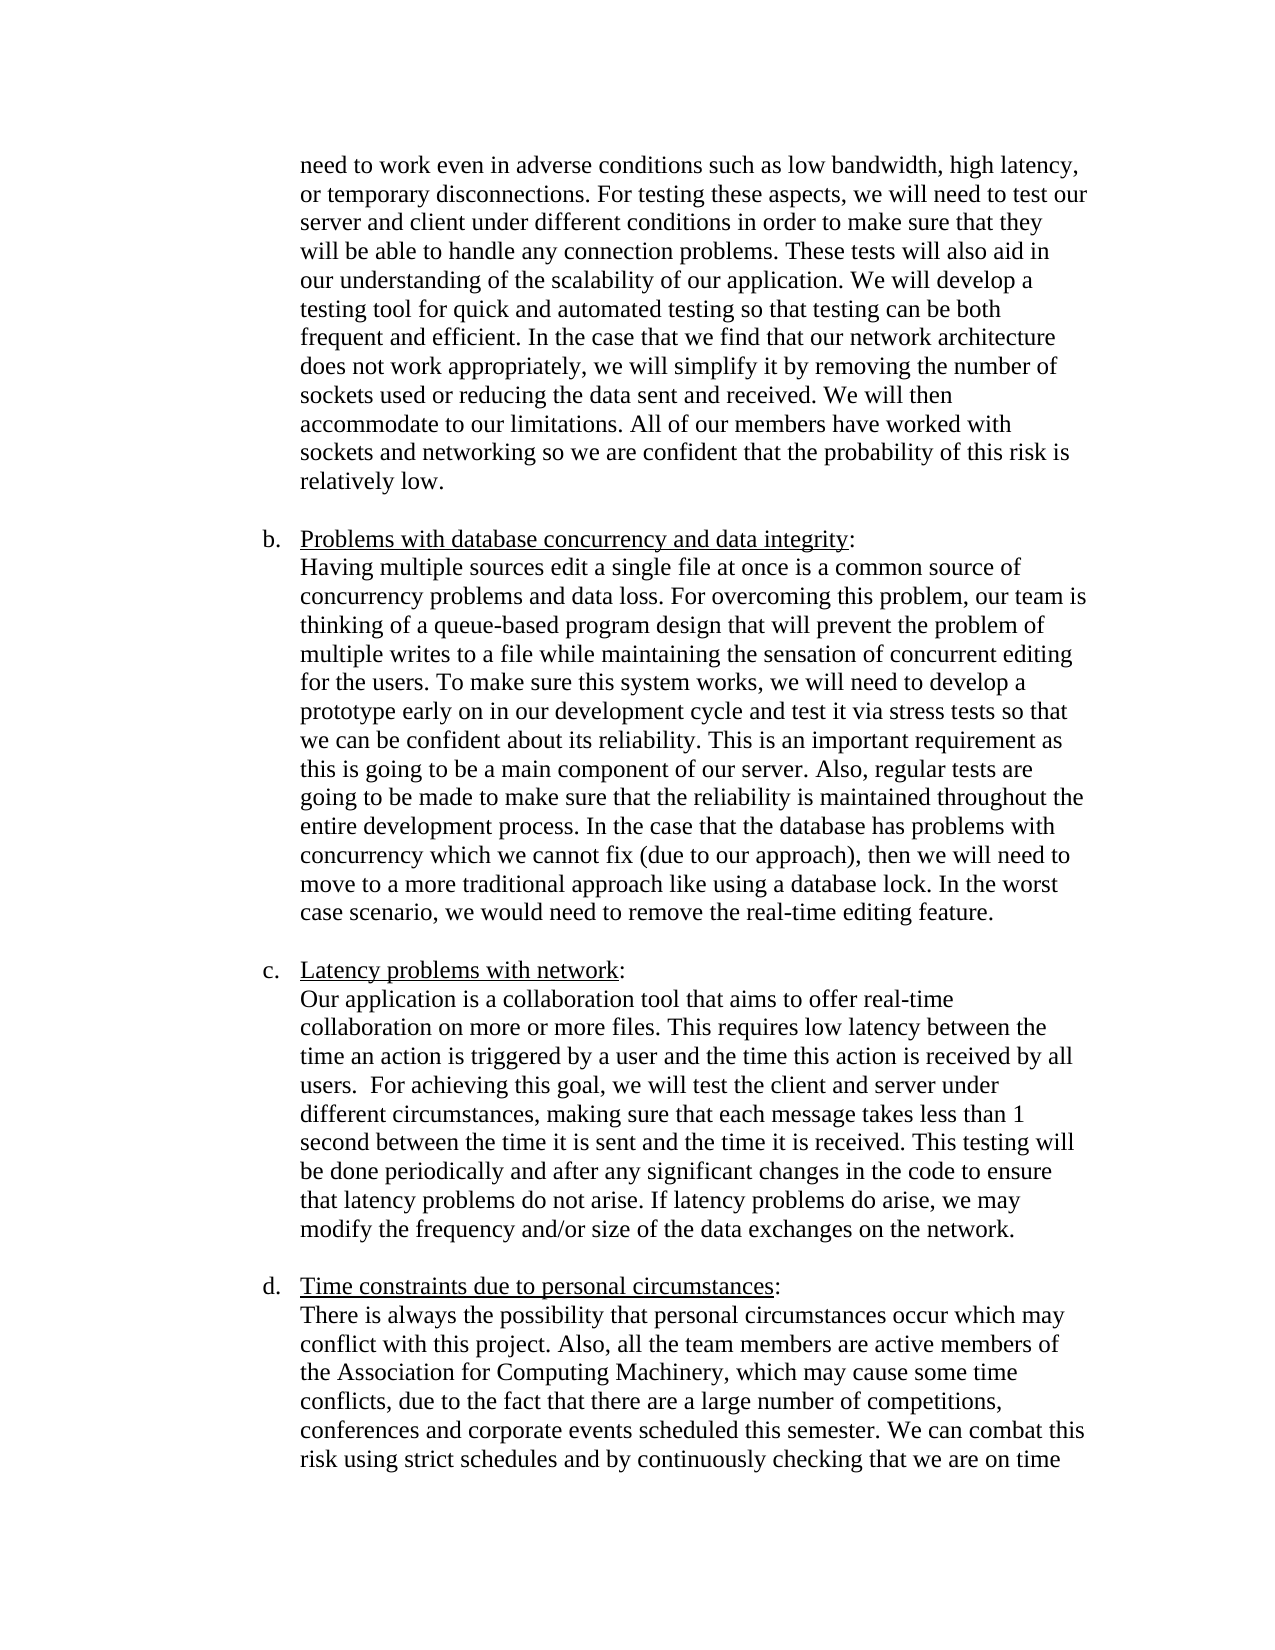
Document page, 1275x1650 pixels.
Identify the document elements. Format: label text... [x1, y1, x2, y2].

list Having multiple sources edit a single file at once is a common source of concurrency problems and data loss. For overcoming this problem, our team is thinking of a queue-based program design that will prevent the problem of multiple writes to a file while maintaining the sensation of concurrent editing for the users. To make sure this system works, we will need to develop a prototype early on in our development cycle and test it via stress tests so that we can be confident about its reliability. This is an important requirement as this is going to be a main component of our server. Also, regular tests are going to be made to make sure that the reliability is maintained throughout the entire development process. In the case that the database has problems with concurrency which we cannot fix (due to our approach), then we will need to move to a more traditional approach like using a database lock. In the worst case scenario, we would need to remove the real-time editing feature. [262, 552, 1087, 926]
list Our application is a collaboration tool that aims to offer real-time collaboration on more or more files. This requires low latency between the time an action is triggered by a user and the time this action is received by all users. For achieving this goal, we will test the client and server under different circumstances, making sure that each message takes less than 1 second between the time it is sent and the time it is received. This testing will be done periodically and after any significant changes in the code to ensure that latency problems do not arise. If latency problems do arise, we may modify the frequency and/or size of the data exchanges on the network. [262, 984, 1087, 1242]
list Problems with database concurrency and data integrity: [262, 524, 1087, 552]
list There is always the possibility that personal circumstances occur which may conflict with this project. Also, all the team members are active members of the Association for Computing Machinery, which may cause some time conflicts, due to the fact that there are a large number of competitions, conferences and corporate events scheduled this semester. We can combat this risk using strict schedules and by continuously checking that we are on time [262, 1300, 1087, 1472]
list Latency problems with network: [262, 955, 1087, 984]
list need to work even in adverse conditions such as low bandwidth, high latency, or temporary disconnections. For testing these aspects, we will need to test our server and client under different conditions in order to make sure that they will be able to handle any connection problems. These tests will also aid in our understanding of the scalability of our application. We will develop a testing tool for quick and automated testing so that testing can be both frequent and efficient. In the case that we find that our network architecture does not work appropriately, we will simplify it by removing the number of sockets used or reducing the data sent and received. We will then accommodate to our limitations. All of our members have worked with sockets and networking so we are confident that the probability of this risk is relatively low. [262, 150, 1087, 495]
list Time constraints due to personal circumstances: [262, 1271, 1087, 1300]
